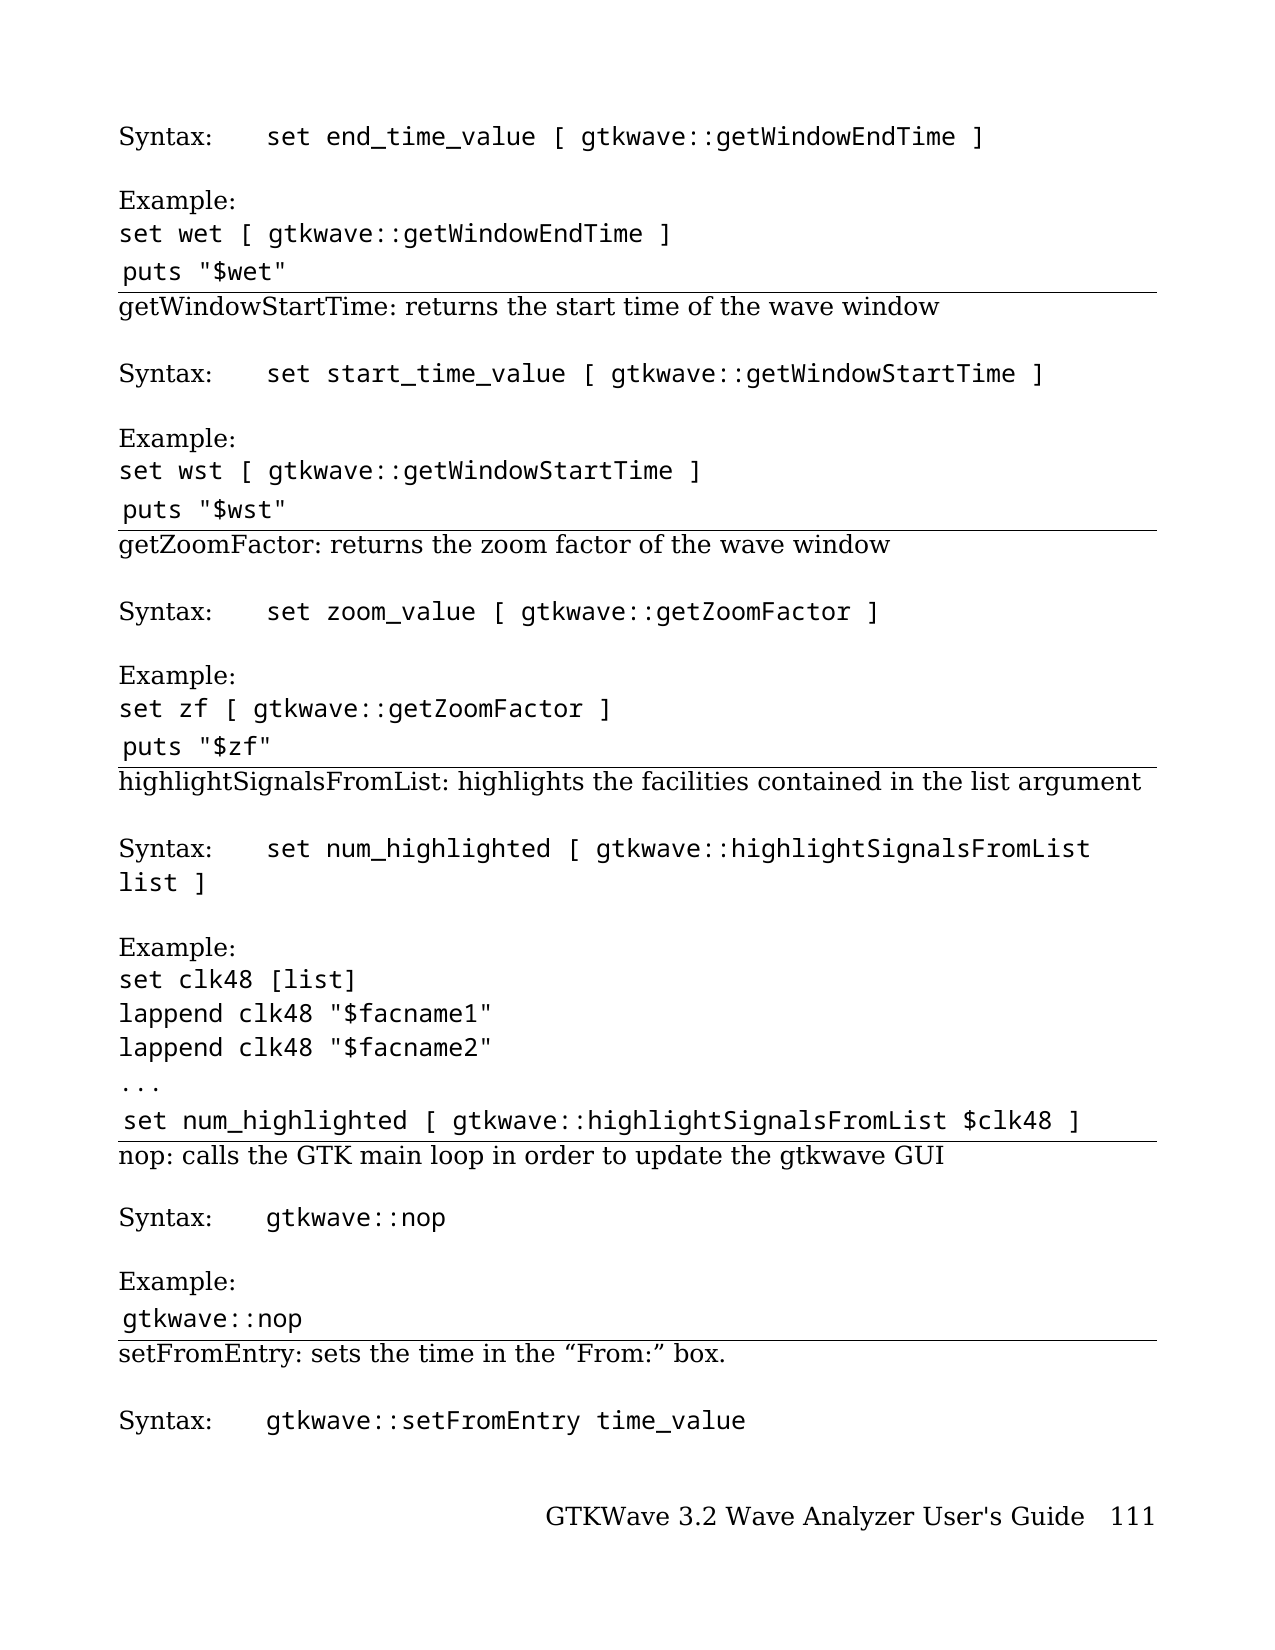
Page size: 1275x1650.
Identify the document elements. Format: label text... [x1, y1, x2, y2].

text Example: [118, 933, 1157, 962]
text puts "$wst" [118, 487, 1157, 530]
text set clk48 [list] [118, 962, 1157, 996]
text set zf [ gtkwave::getZoomFactor ] [118, 690, 1157, 724]
text lappend clk48 "$facname2" [118, 1030, 1157, 1064]
text Example: [118, 424, 1157, 453]
text Syntax: set end_time_value [ gtkwave::getWindowEndTime ] [118, 118, 1157, 152]
text Example: [118, 661, 1157, 690]
text Syntax: set start_time_value [ gtkwave::getWindowStartTime ] [118, 356, 1157, 390]
text highlightSignalsFromList: highlights the facilities contained in the list argument [118, 768, 1157, 797]
text puts "$zf" [118, 724, 1157, 767]
text Syntax: set zoom_value [ gtkwave::getZoomFactor ] [118, 593, 1157, 627]
text ... [118, 1064, 1157, 1098]
text gtkwave::nop [118, 1297, 1157, 1340]
text lappend clk48 "$facname1" [118, 996, 1157, 1030]
text set num_highlighted [ gtkwave::highlightSignalsFromList $clk48 ] [118, 1098, 1157, 1141]
text puts "$wet" [118, 249, 1157, 292]
text getWindowStartTime: returns the start time of the wave window [118, 293, 1157, 322]
text getZoomFactor: returns the zoom factor of the wave window [118, 531, 1157, 559]
text Example: [118, 186, 1157, 215]
text Syntax: set num_highlighted [ gtkwave::highlightSignalsFromList list ] [118, 831, 1157, 899]
text Syntax: gtkwave::setFromEntry time_value [118, 1403, 1157, 1437]
text set wst [ gtkwave::getWindowStartTime ] [118, 453, 1157, 487]
text setFromEntry: sets the time in the “From:” box. [118, 1341, 1157, 1369]
text nop: calls the GTK main loop in order to update the gtkwave GUI [118, 1142, 1157, 1170]
text Example: [118, 1268, 1157, 1297]
text set wet [ gtkwave::getWindowEndTime ] [118, 215, 1157, 249]
text Syntax: gtkwave::nop [118, 1199, 1157, 1233]
